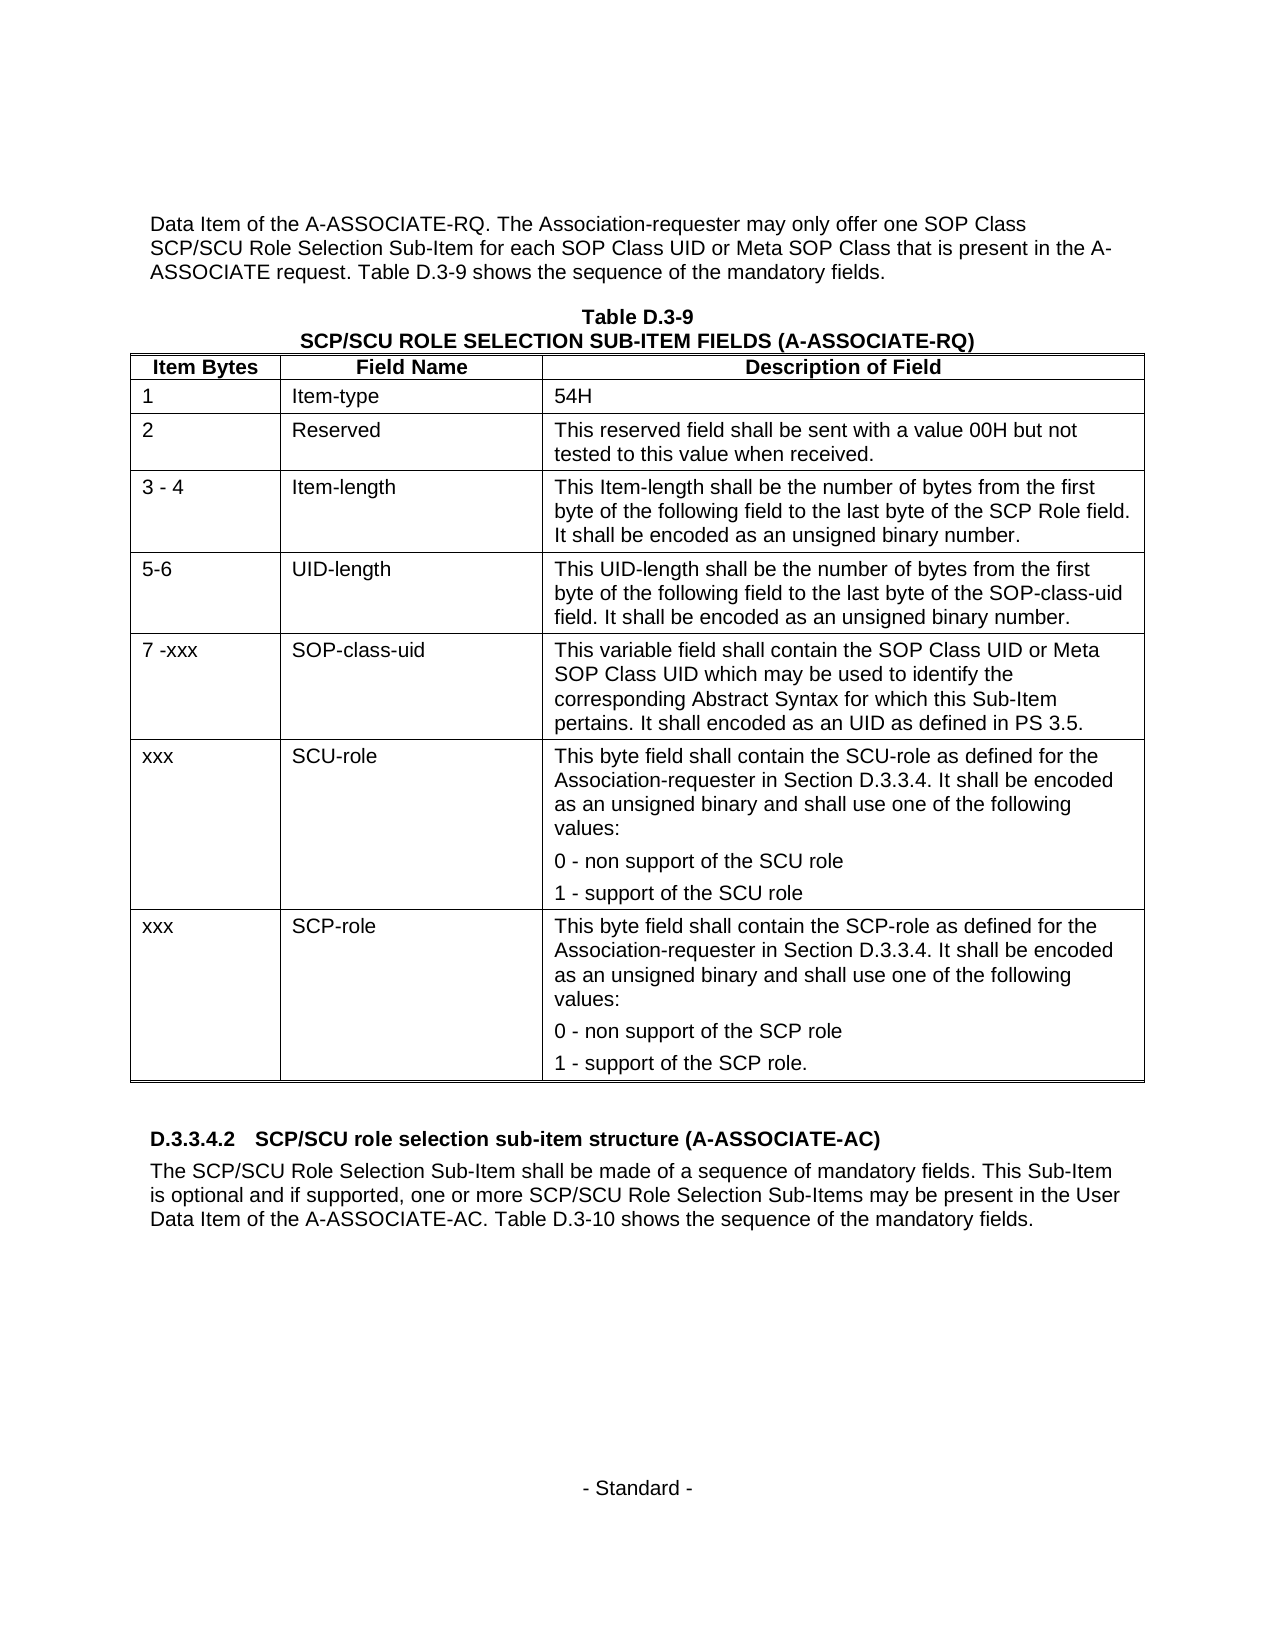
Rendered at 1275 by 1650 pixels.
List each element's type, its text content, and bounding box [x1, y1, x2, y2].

text The SCP/SCU Role Selection Sub-Item shall be made of a sequence of mandatory fields. This Sub-Item is optional and if supported, one or more SCP/SCU Role Selection Sub-Items may be present in the User Data Item of the A-ASSOCIATE-AC. Table D.3-10 shows the sequence of the mandatory fields. [150, 1159, 1125, 1231]
table_cell Item-length [281, 471, 542, 552]
title Table D.3-9 SCP/SCU ROLE SELECTION SUB-ITEM FIELDS (A-ASSOCIATE-RQ) [150, 304, 1125, 353]
table_header Description of Field [543, 356, 1144, 379]
table_cell This byte field shall contain the SCU-role as defined for the Association-requester in Section D.3.3.4. It shall be encoded as an unsigned binary and shall use one of the following values: 0 - non support of the SCU role 1 - support of the SCU role [543, 740, 1144, 909]
table_cell 5-6 [131, 553, 280, 633]
table_cell UID-length [281, 553, 542, 633]
table_cell This reserved field shall be sent with a value 00H but not tested to this value when received. [543, 414, 1144, 470]
table_cell 3 - 4 [131, 471, 280, 552]
table_cell 7 -xxx [131, 634, 280, 739]
table_cell This variable field shall contain the SOP Class UID or Meta SOP Class UID which may be used to identify the corresponding Abstract Syntax for which this Sub-Item pertains. It shall encoded as an UID as defined in PS 3.5. [543, 634, 1144, 739]
text Data Item of the A-ASSOCIATE-RQ. The Association-requester may only offer one SOP Class SCP/SCU Role Selection Sub-Item for each SOP Class UID or Meta SOP Class that is present in the A-ASSOCIATE request. Table D.3-9 shows the sequence of the mandatory fields. [150, 212, 1125, 284]
subtitle D.3.3.4.2 SCP/SCU role selection sub-item structure (A-ASSOCIATE-AC) [150, 1127, 1125, 1151]
table_cell Reserved [281, 414, 542, 470]
table_cell Item-type [281, 380, 542, 412]
table_cell xxx [131, 740, 280, 909]
table_cell This Item-length shall be the number of bytes from the first byte of the following field to the last byte of the SCP Role field. It shall be encoded as an unsigned binary number. [543, 471, 1144, 552]
table_cell xxx [131, 910, 280, 1079]
table_cell 2 [131, 414, 280, 470]
table_cell SOP-class-uid [281, 634, 542, 739]
table_header Field Name [281, 356, 542, 379]
table_cell SCU-role [281, 740, 542, 909]
table_cell This byte field shall contain the SCP-role as defined for the Association-requester in Section D.3.3.4. It shall be encoded as an unsigned binary and shall use one of the following values: 0 - non support of the SCP role 1 - support of the SCP role. [543, 910, 1144, 1079]
table_cell SCP-role [281, 910, 542, 1079]
table_cell 54H [543, 380, 1144, 412]
table_header Item Bytes [131, 356, 280, 379]
table_cell 1 [131, 380, 280, 412]
table_cell This UID-length shall be the number of bytes from the first byte of the following field to the last byte of the SOP-class-uid field. It shall be encoded as an unsigned binary number. [543, 553, 1144, 633]
